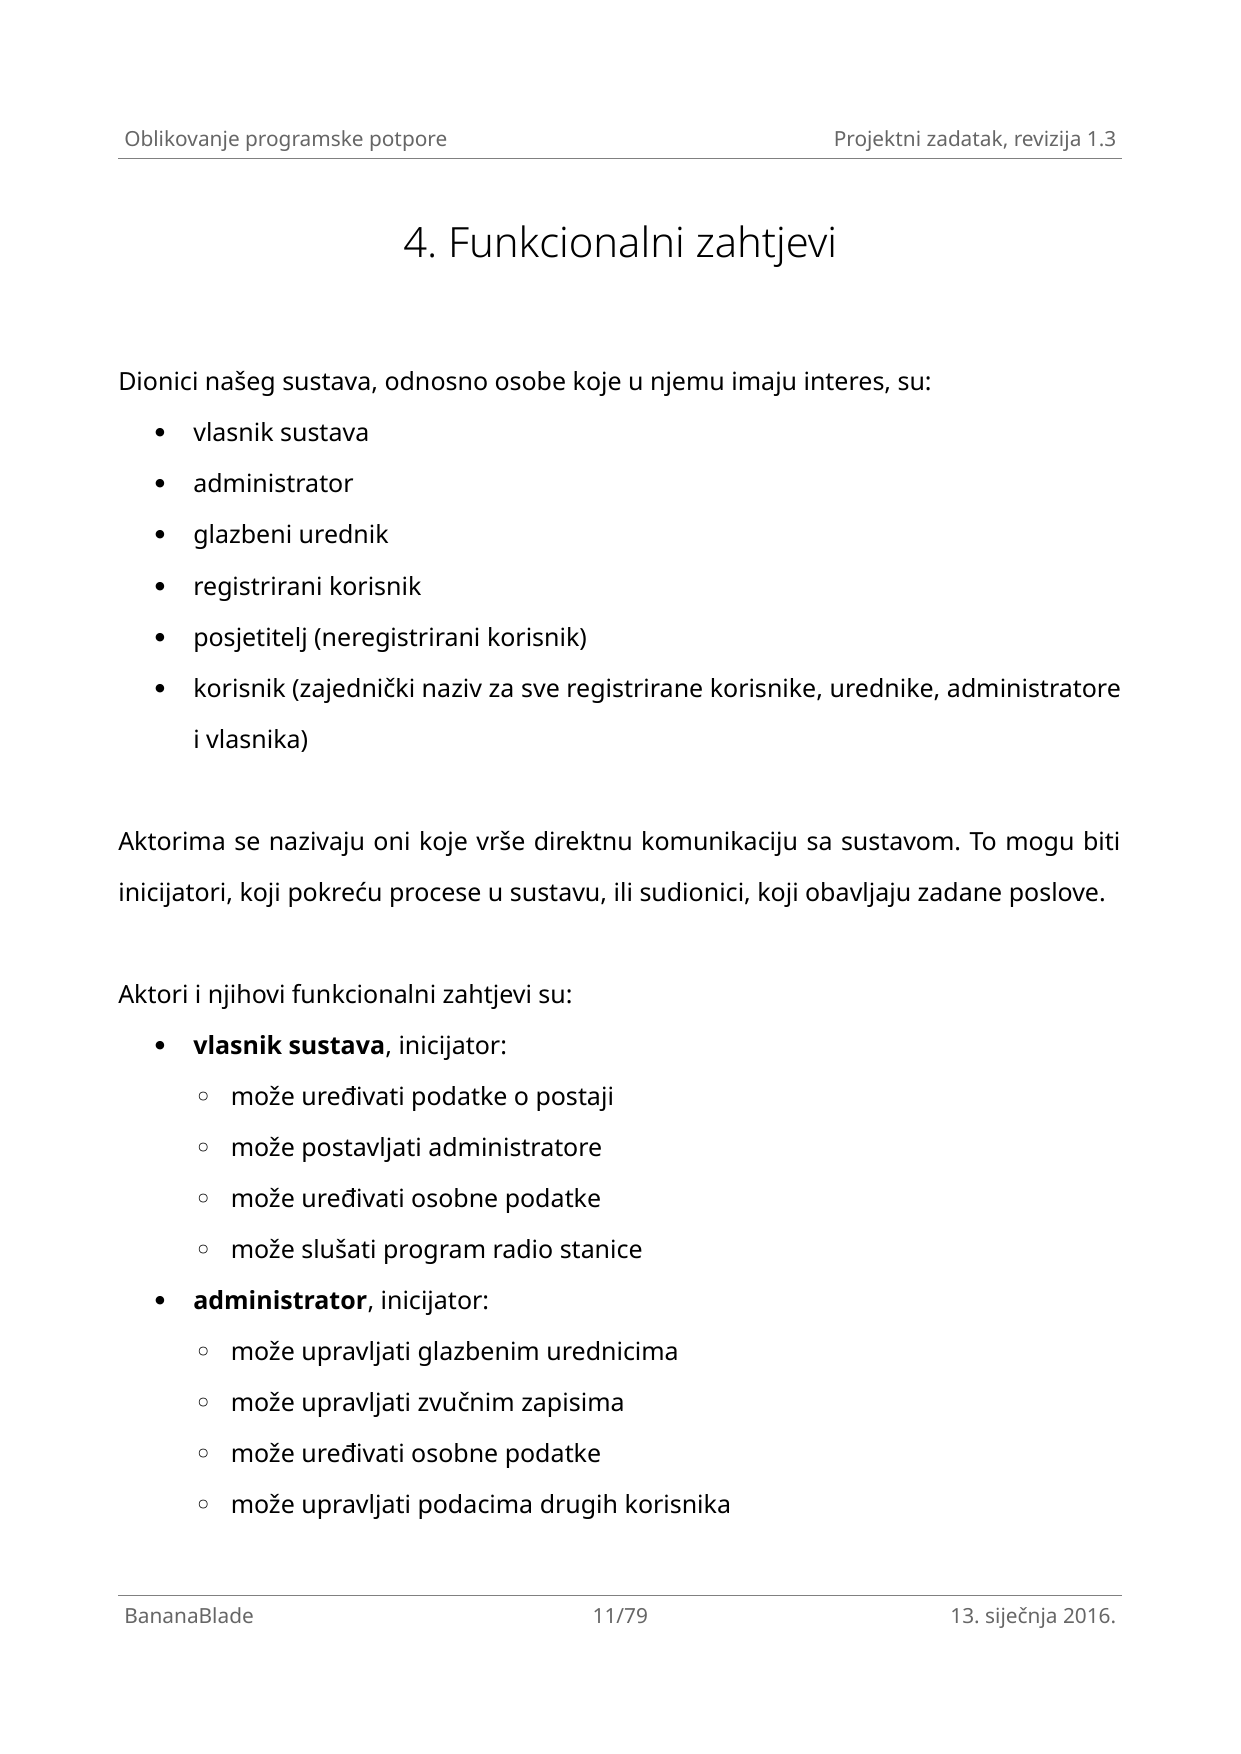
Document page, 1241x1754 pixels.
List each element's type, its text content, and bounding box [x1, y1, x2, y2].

subtitle 4. Funkcionalni zahtjevi [118, 213, 1122, 270]
list administrator, inicijator: [156, 1283, 1122, 1317]
list vlasnik sustava [156, 415, 1122, 449]
list vlasnik sustava, inicijator: [156, 1027, 1122, 1062]
list može upravljati glazbenim urednicima [193, 1334, 1122, 1368]
list može postavljati administratore [193, 1129, 1122, 1164]
list glazbeni urednik [156, 517, 1122, 551]
text Aktorima se nazivaju oni koje vrše direktnu komunikaciju sa sustavom. To mogu biti inicijatori, koji pokreću procese u sustavu, ili sudionici, koji obavljaju zadane poslove. [118, 823, 1122, 908]
text Dionici našeg sustava, odnosno osobe koje u njemu imaju interes, su: [118, 364, 1122, 398]
text Aktori i njihovi funkcionalni zahtjevi su: [118, 976, 1122, 1011]
list može uređivati osobne podatke [193, 1436, 1122, 1470]
list može slušati program radio stanice [193, 1232, 1122, 1266]
list može upravljati zvučnim zapisima [193, 1385, 1122, 1419]
list korisnik (zajednički naziv za sve registrirane korisnike, urednike, administratore i vlasnika) [156, 670, 1122, 755]
list administrator [156, 466, 1122, 500]
list može upravljati podacima drugih korisnika [193, 1487, 1122, 1521]
list registrirani korisnik [156, 568, 1122, 602]
list može uređivati podatke o postaji [193, 1078, 1122, 1113]
list posjetitelj (neregistrirani korisnik) [156, 619, 1122, 653]
list može uređivati osobne podatke [193, 1181, 1122, 1215]
